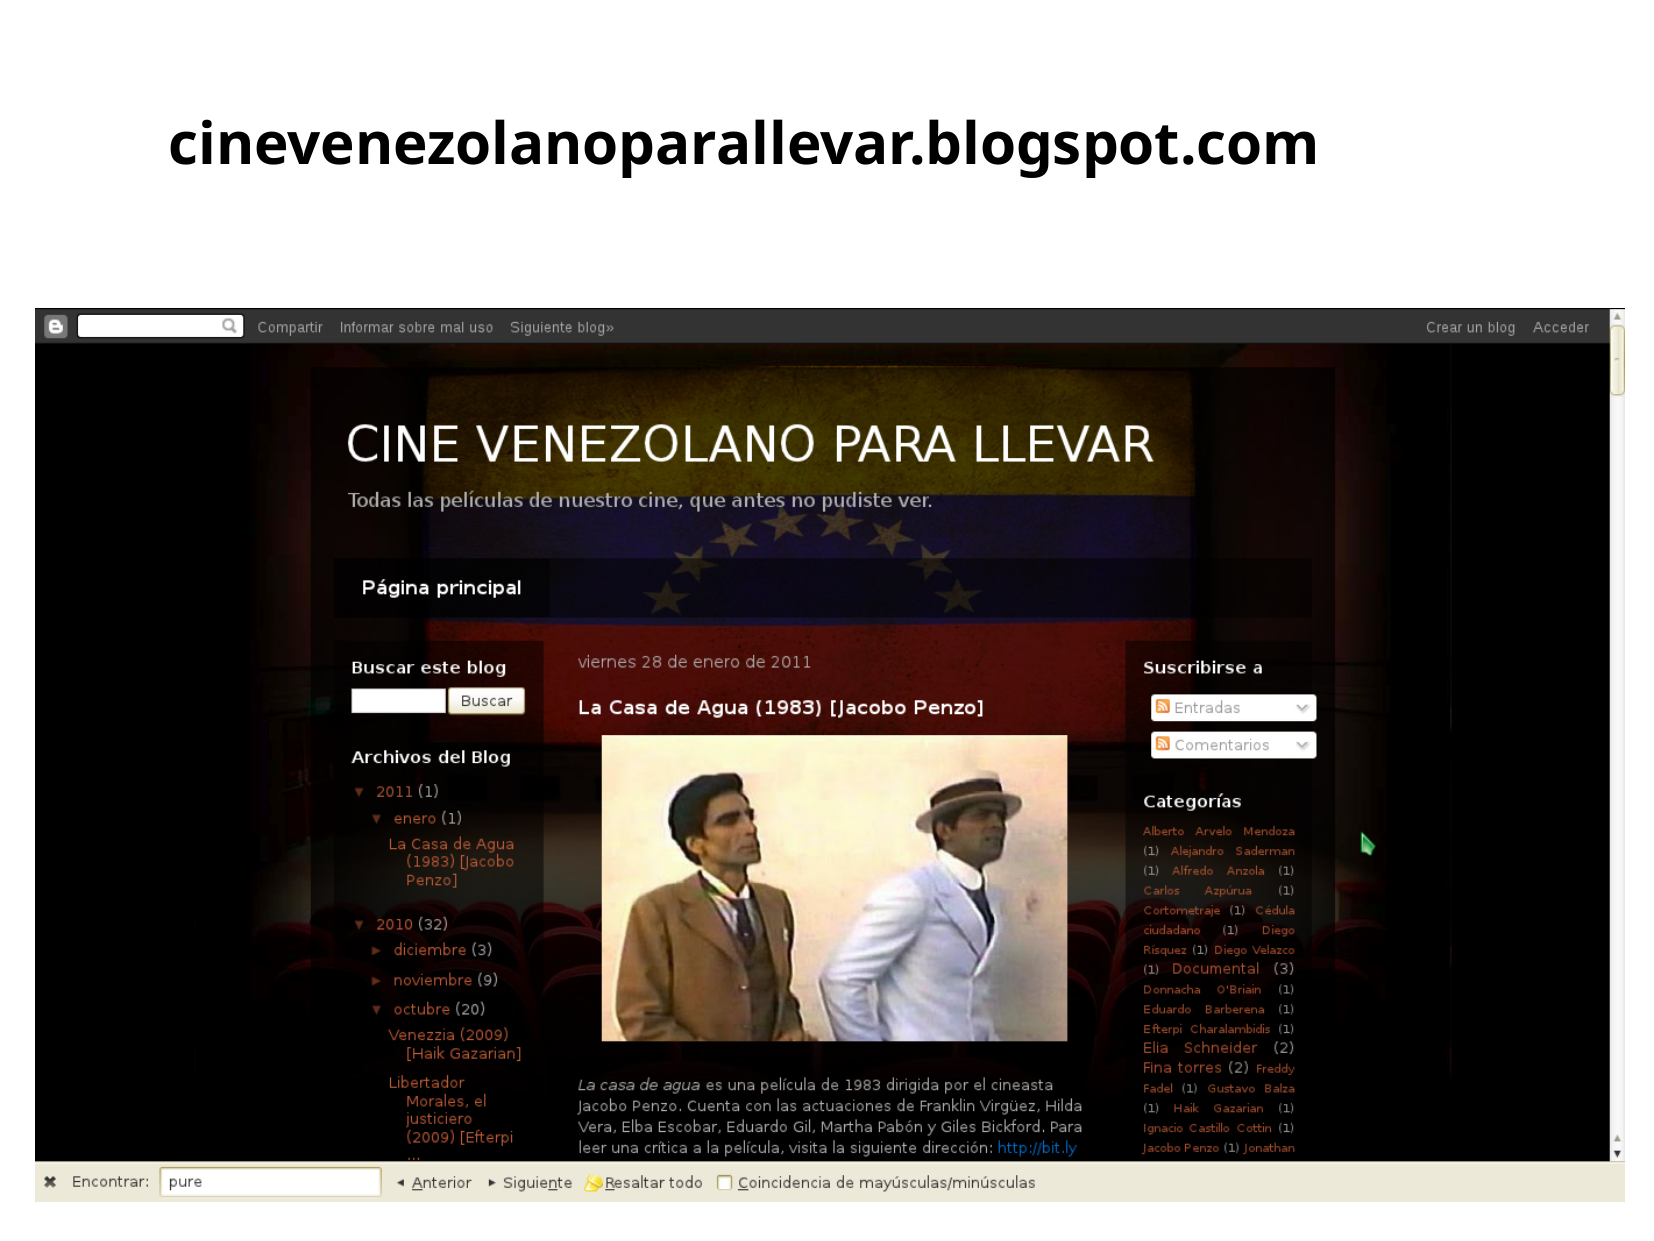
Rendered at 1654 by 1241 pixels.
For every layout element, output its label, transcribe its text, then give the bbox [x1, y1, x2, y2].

picture [35, 308, 1625, 1202]
text_box cinevenezolanoparallevar.blogspot.com [153, 94, 1468, 189]
